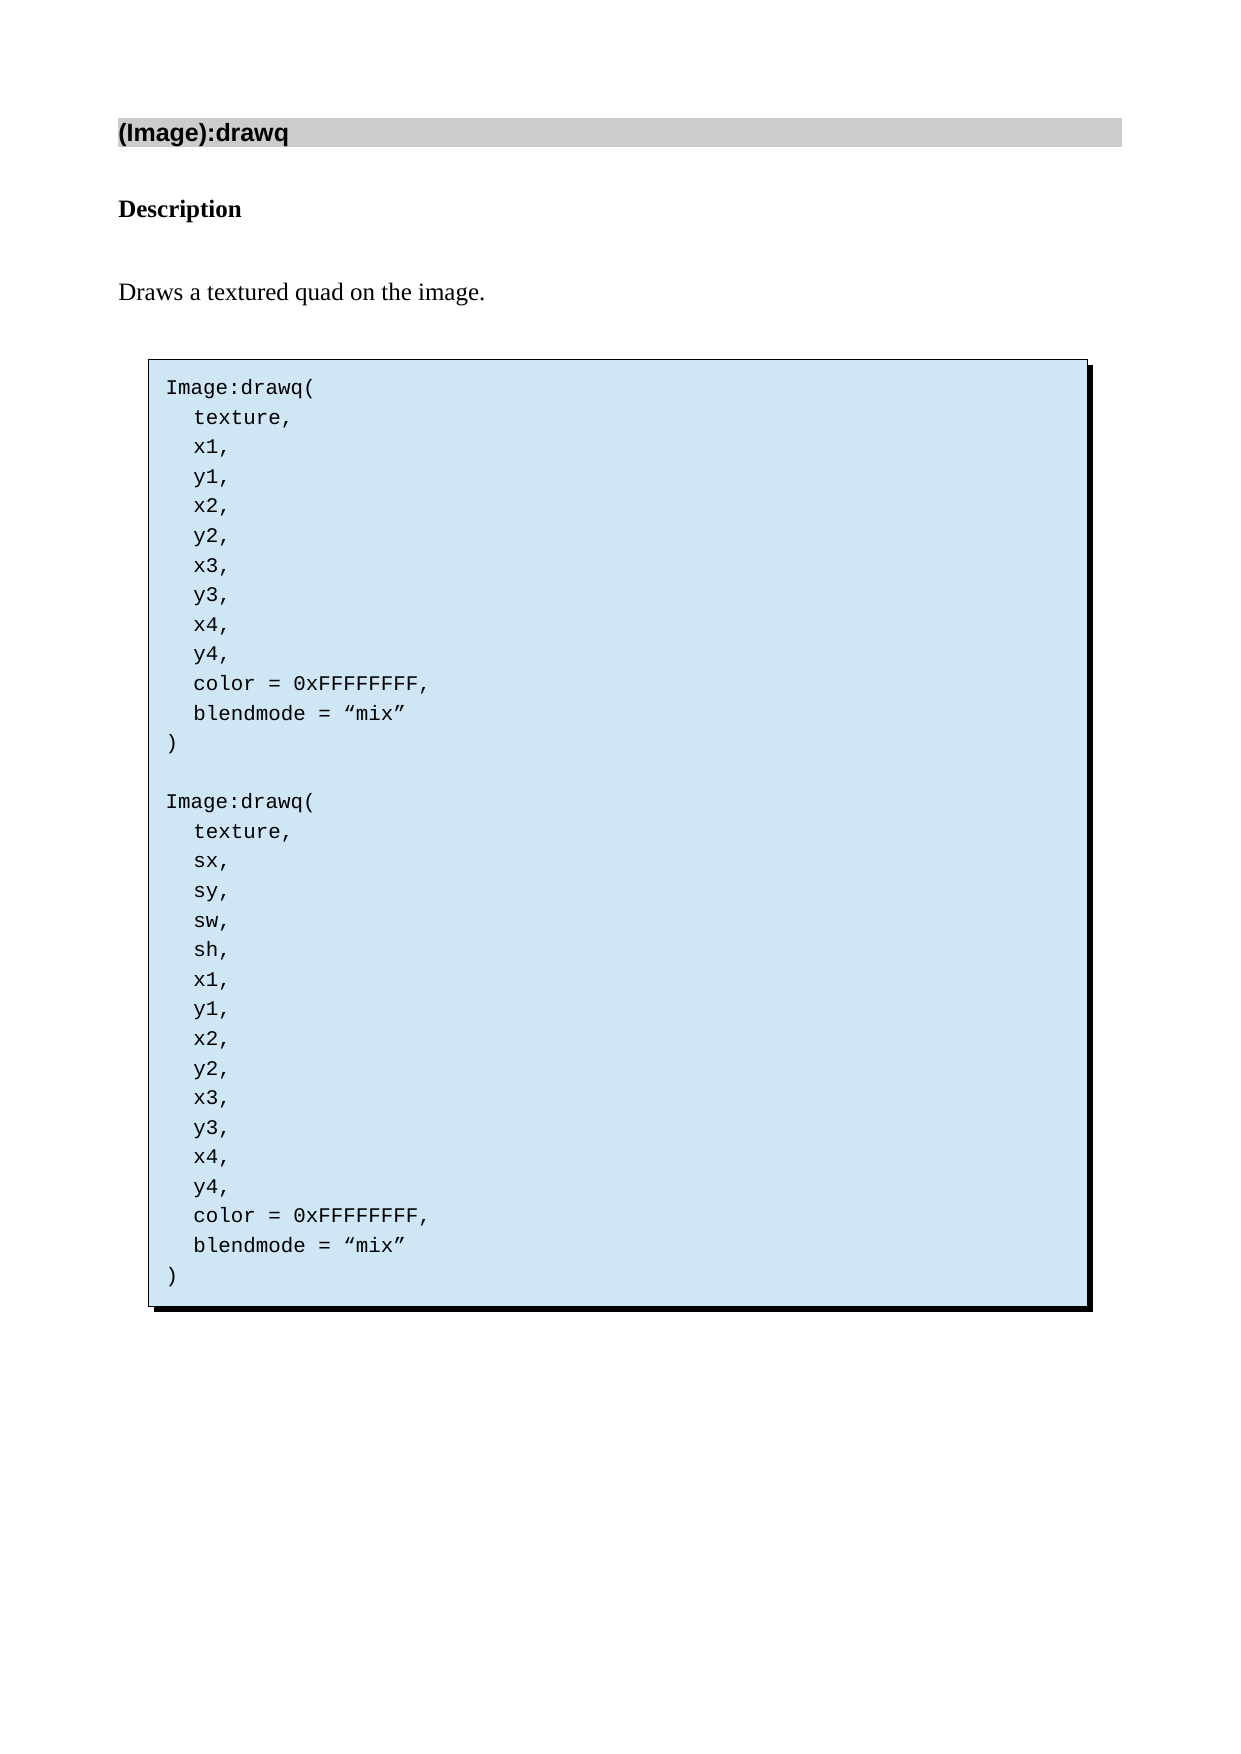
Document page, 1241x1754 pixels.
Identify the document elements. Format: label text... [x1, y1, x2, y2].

text Image:drawq( [149, 773, 1087, 803]
text sy, [149, 862, 1087, 892]
text sh, [149, 921, 1087, 951]
text x3, [149, 1069, 1087, 1099]
text y3, [149, 1099, 1087, 1128]
text x4, [149, 596, 1087, 626]
text y4, [149, 1158, 1087, 1188]
text x2, [149, 478, 1087, 507]
text texture, [149, 389, 1087, 418]
text x2, [149, 1010, 1087, 1040]
text sx, [149, 833, 1087, 862]
text blendmode = “mix” [149, 1217, 1087, 1247]
text color = 0xFFFFFFFF, [149, 655, 1087, 685]
text y3, [149, 566, 1087, 596]
text x1, [149, 951, 1087, 981]
text sw, [149, 892, 1087, 921]
text Description [118, 194, 1122, 223]
text color = 0xFFFFFFFF, [149, 1188, 1087, 1217]
text texture, [149, 803, 1087, 833]
text y1, [149, 448, 1087, 478]
text x4, [149, 1128, 1087, 1158]
text x3, [149, 537, 1087, 566]
text y4, [149, 626, 1087, 655]
text x1, [149, 418, 1087, 448]
subtitle (Image):drawq [118, 118, 1122, 147]
text Image:drawq( [149, 360, 1087, 389]
text y1, [149, 981, 1087, 1010]
text blendmode = “mix” [149, 685, 1087, 714]
text ) [149, 1247, 1087, 1306]
text y2, [149, 1040, 1087, 1069]
text Draws a textured quad on the image. [118, 277, 1122, 306]
text y2, [149, 507, 1087, 537]
text ) [149, 714, 1087, 744]
